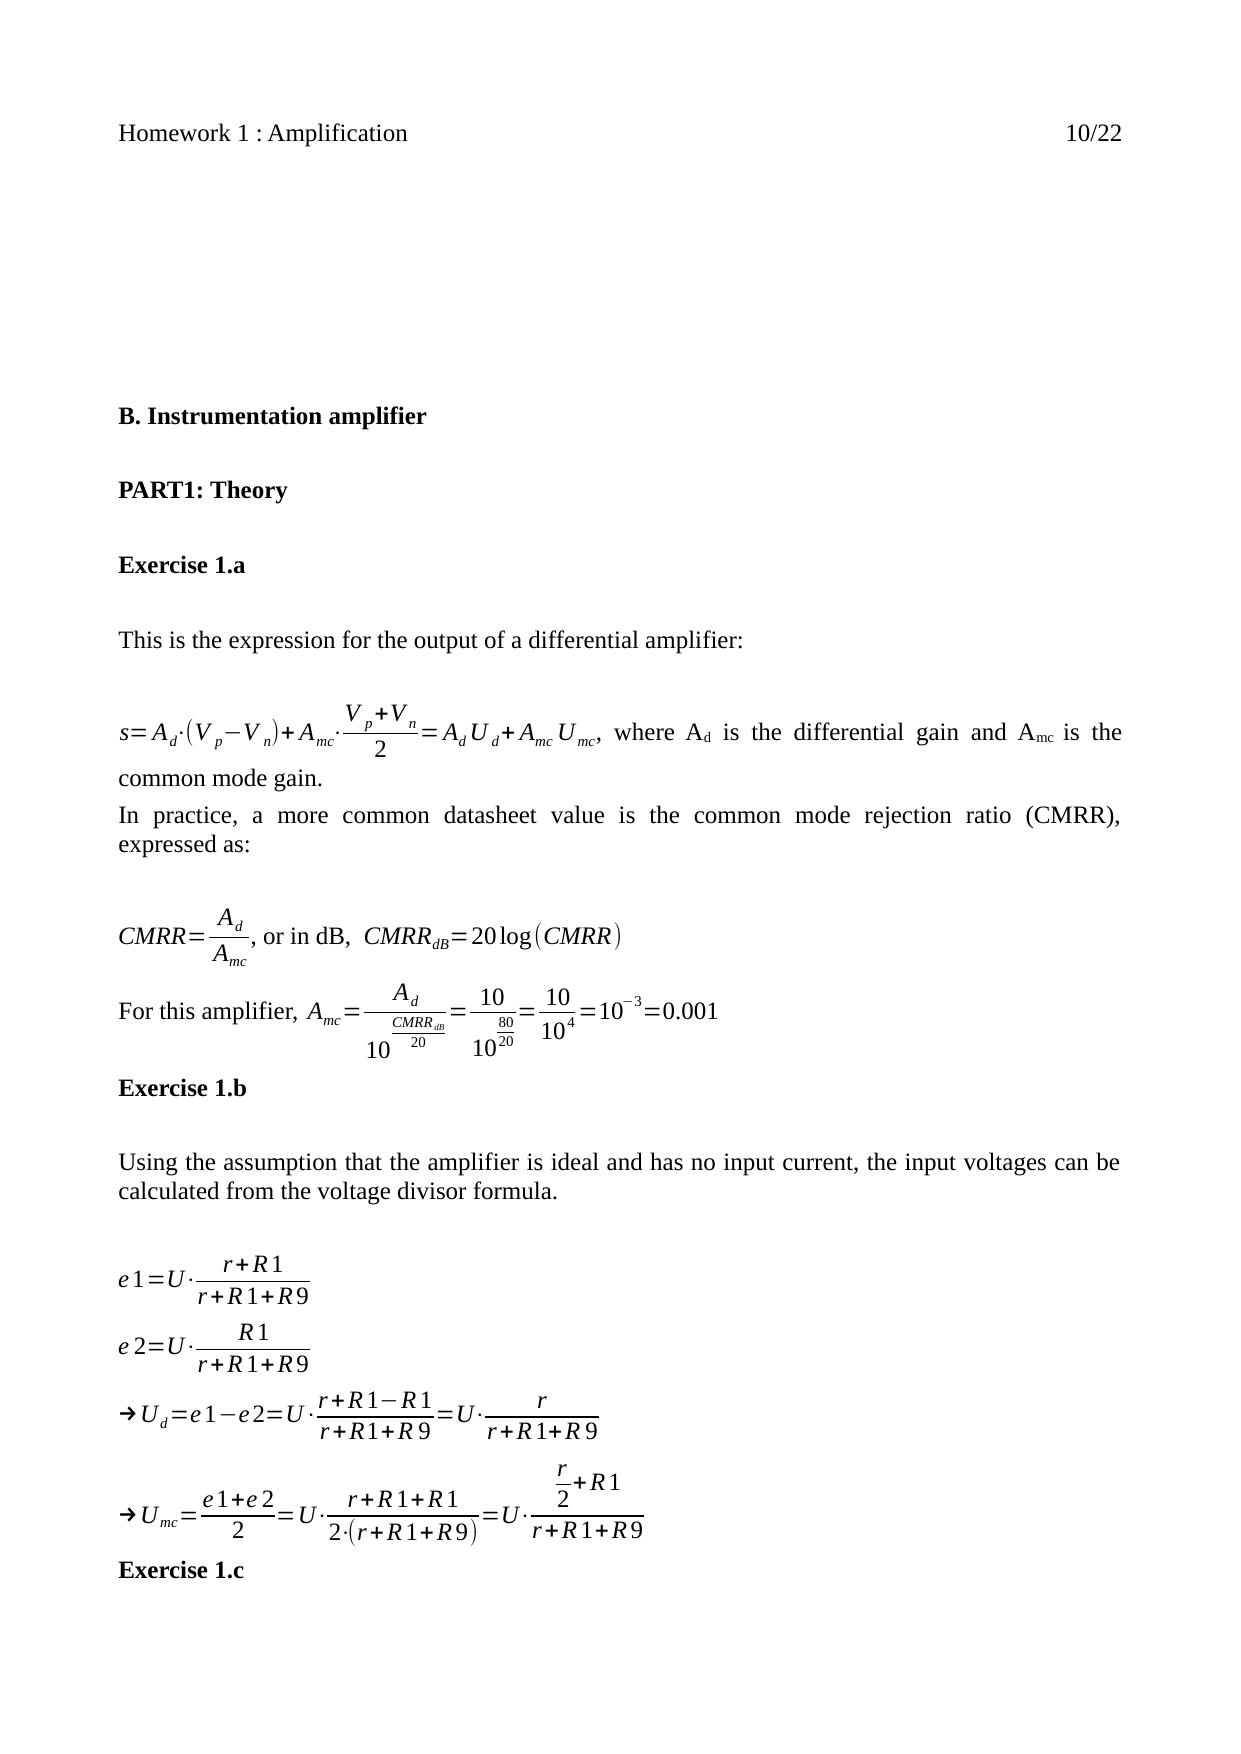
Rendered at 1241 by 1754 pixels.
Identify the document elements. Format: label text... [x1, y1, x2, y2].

text For this amplifier, [118, 979, 1122, 1064]
text Exercise 1.c [118, 1556, 1122, 1584]
text , where Ad is the differential gain and Amc is the common mode gain. [118, 700, 1122, 791]
text Exercise 1.b [118, 1073, 1122, 1101]
text In practice, a more common datasheet value is the common mode rejection ratio (CMRR), expressed as: [118, 800, 1122, 858]
text B. Instrumentation amplifier [118, 401, 1122, 429]
text This is the expression for the output of a differential amplifier: [118, 625, 1122, 654]
text Exercise 1.a [118, 550, 1122, 579]
text PART1: Theory [118, 476, 1122, 504]
text , or in dB, [118, 904, 1122, 970]
text Using the assumption that the amplifier is ideal and has no input current, the input voltages can be calculated from the voltage divisor formula. [118, 1147, 1122, 1205]
